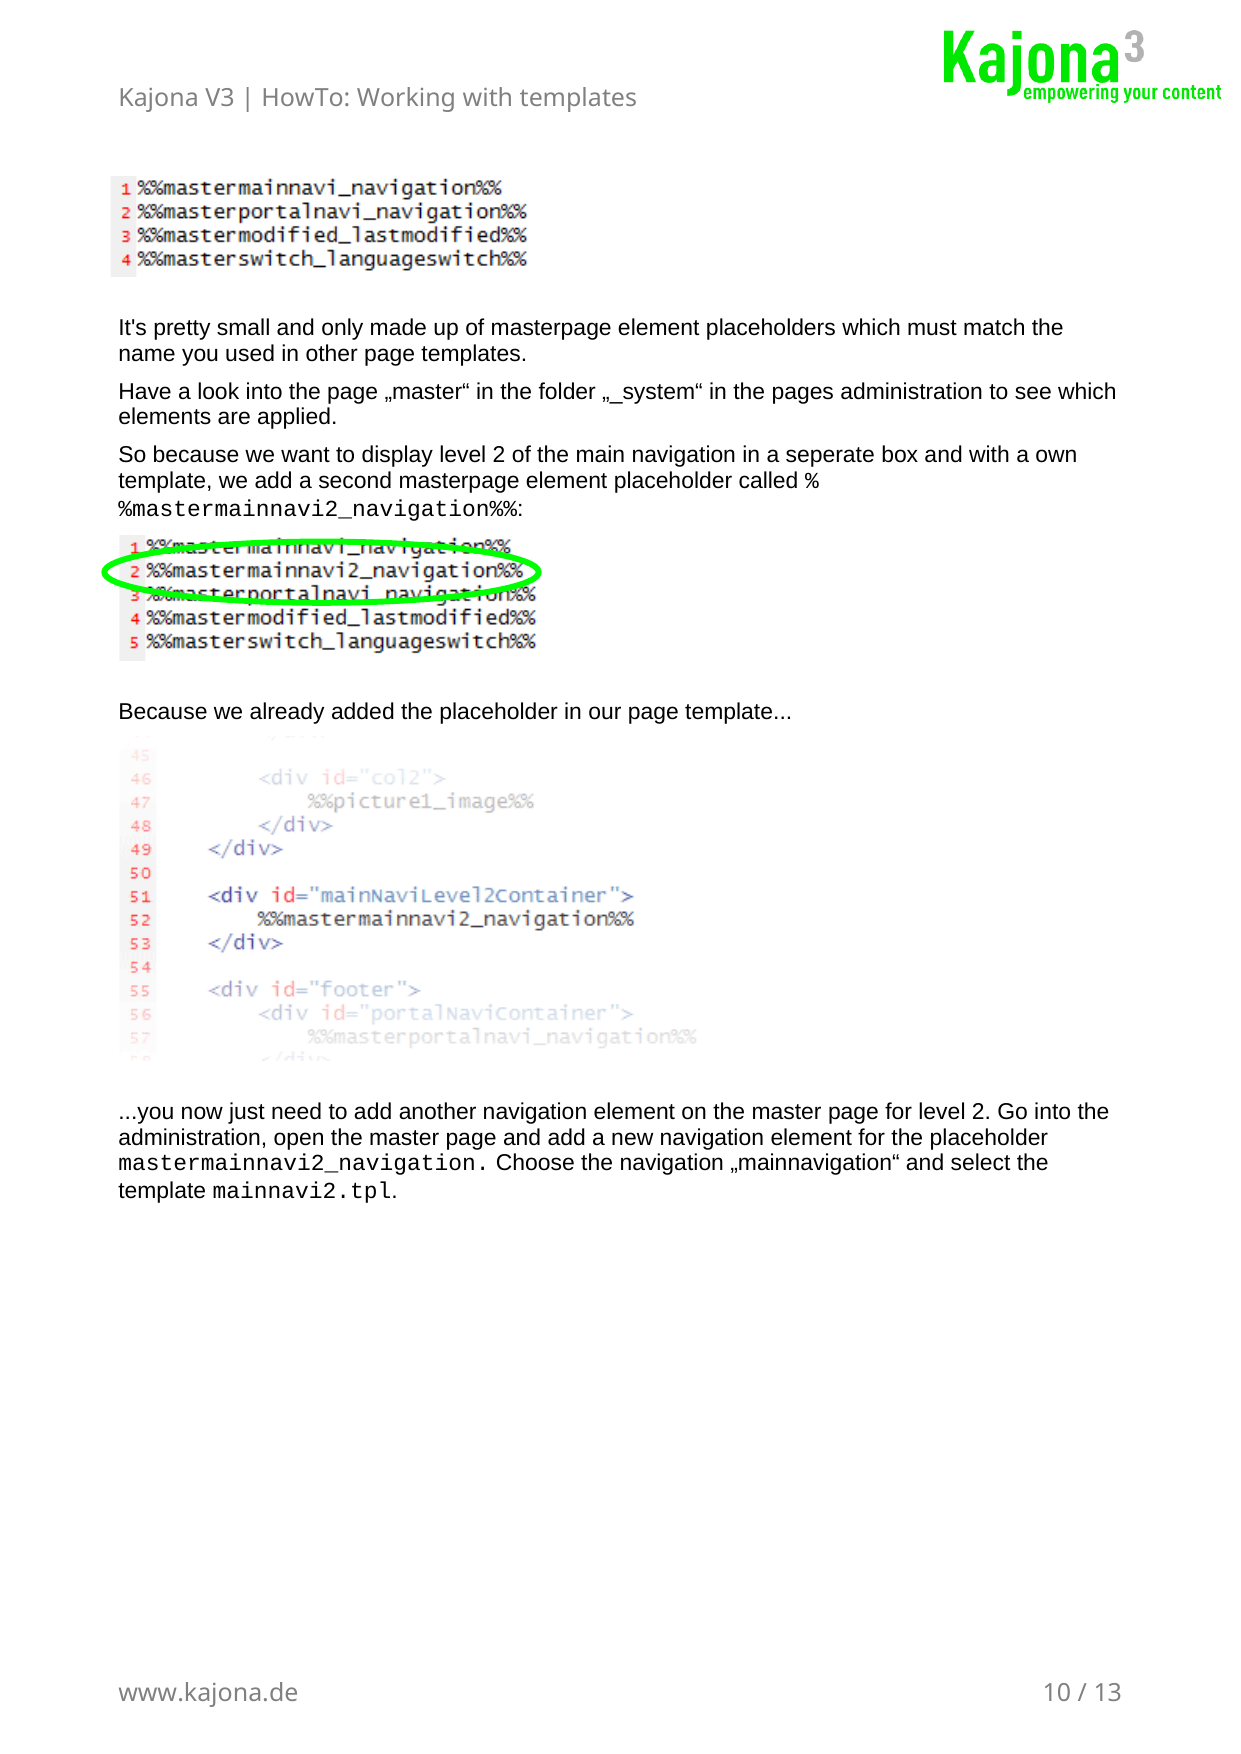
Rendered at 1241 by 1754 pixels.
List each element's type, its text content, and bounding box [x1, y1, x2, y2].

text So because we want to display level 2 of the main navigation in a seperate box and with a own template, we add a second masterpage element placeholder called %%mastermainnavi2_navigation%%: [118, 442, 1122, 523]
picture [944, 30, 1221, 103]
picture [119, 535, 548, 661]
text Have a look into the page „master“ in the folder „_system“ in the pages administration to see which elements are applied. [118, 378, 1122, 430]
text It's pretty small and only made up of masterpage element placeholders which must match the name you used in other page templates. [118, 315, 1122, 366]
text ...you now just need to add another navigation element on the master page for level 2. Go into the administration, open the master page and add a new navigation element for the placeholder mastermainnavi2_navigation. Choose the navigation „mainnavigation“ and select the template mainnavi2.tpl. [118, 1098, 1122, 1205]
picture [119, 736, 809, 1061]
picture [110, 176, 539, 277]
picture [119, 545, 535, 599]
text Because we already added the placeholder in our page template... [118, 699, 1122, 724]
